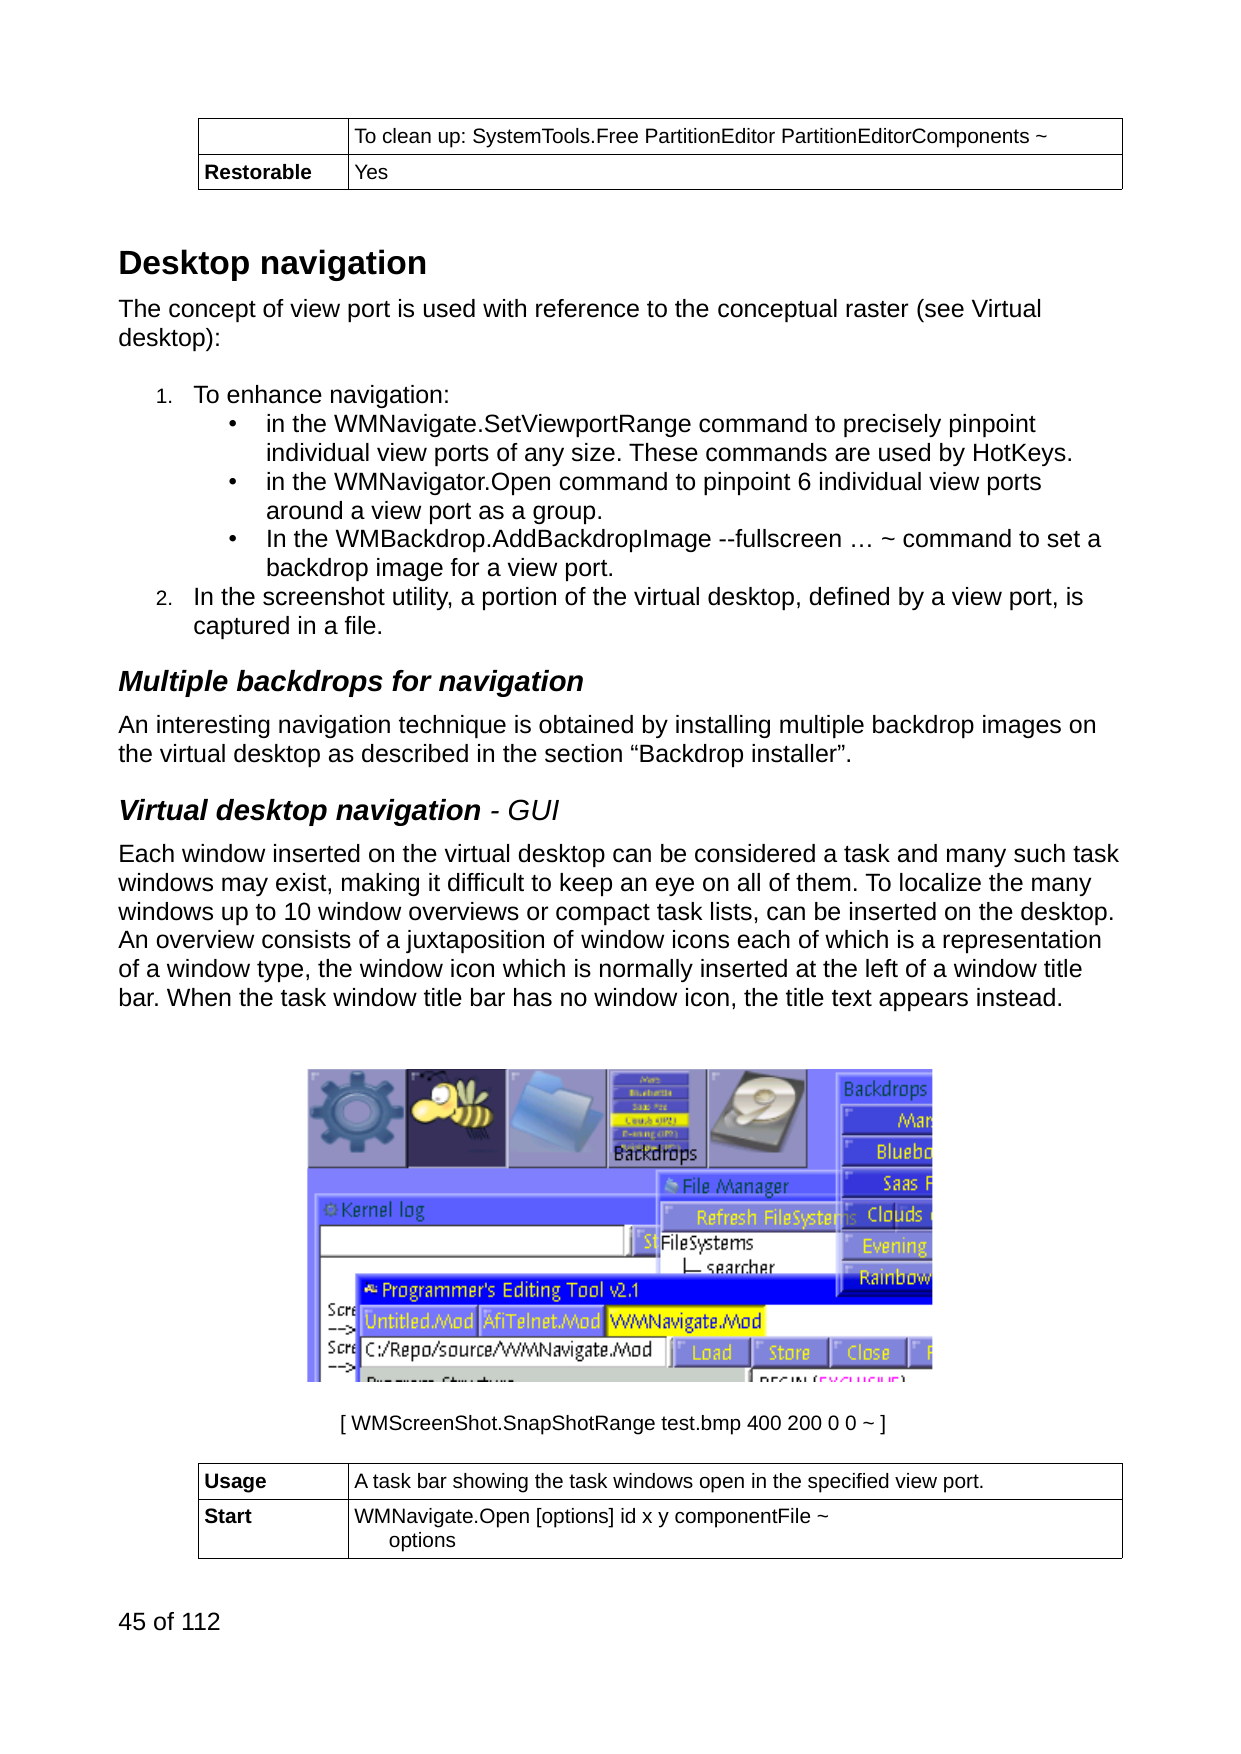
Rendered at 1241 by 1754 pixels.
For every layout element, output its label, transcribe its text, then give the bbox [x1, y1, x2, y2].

list in the WMNavigator.Open command to pinpoint 6 individual view ports around a view port as a group. [228, 467, 1122, 524]
table_cell [199, 119, 348, 154]
subtitle Multiple backdrops for navigation [118, 664, 1122, 698]
table_cell Start [199, 1500, 348, 1558]
table_cell To clean up: SystemTools.Free PartitionEditor PartitionEditorComponents ~ [349, 119, 1122, 154]
table_header A task bar showing the task windows open in the specified view port. [349, 1464, 1122, 1498]
text The concept of view port is used with reference to the conceptual raster (see Virtual desktop): [118, 294, 1122, 352]
table_header Usage [199, 1464, 348, 1498]
list To enhance navigation: [156, 380, 1122, 409]
table_cell Restorable [199, 155, 348, 189]
table_cell Yes [349, 155, 1122, 189]
text [ WMScreenShot.SnapShotRange test.bmp 400 200 0 0 ~ ] [118, 1410, 1122, 1434]
list in the WMNavigate.SetViewportRange command to precisely pinpoint individual view ports of any size. These commands are used by HotKeys. [228, 409, 1122, 467]
list In the screenshot utility, a portion of the virtual desktop, defined by a view port, is captured in a file. [156, 582, 1122, 639]
table_cell WMNavigate.Open [options] id x y componentFile ~ options [349, 1500, 1122, 1558]
subtitle Desktop navigation [118, 243, 1122, 282]
subtitle Virtual desktop navigation - GUI [118, 793, 1122, 827]
picture [307, 1069, 933, 1382]
text Each window inserted on the virtual desktop can be considered a task and many such task windows may exist, making it difficult to keep an eye on all of them. To localize the many windows up to 10 window overviews or compact task lists, can be inserted on the desktop. An overview consists of a juxtaposition of window icons each of which is a representation of a window type, the window icon which is normally inserted at the left of a window title bar. When the task window title bar has no window icon, the title text appears instead. [118, 839, 1122, 1012]
text An interesting navigation technique is obtained by installing multiple backdrop images on the virtual desktop as described in the section “Backdrop installer”. [118, 711, 1122, 768]
list In the WMBackdrop.AddBackdropImage --fullscreen … ~ command to set a backdrop image for a view port. [228, 524, 1122, 582]
